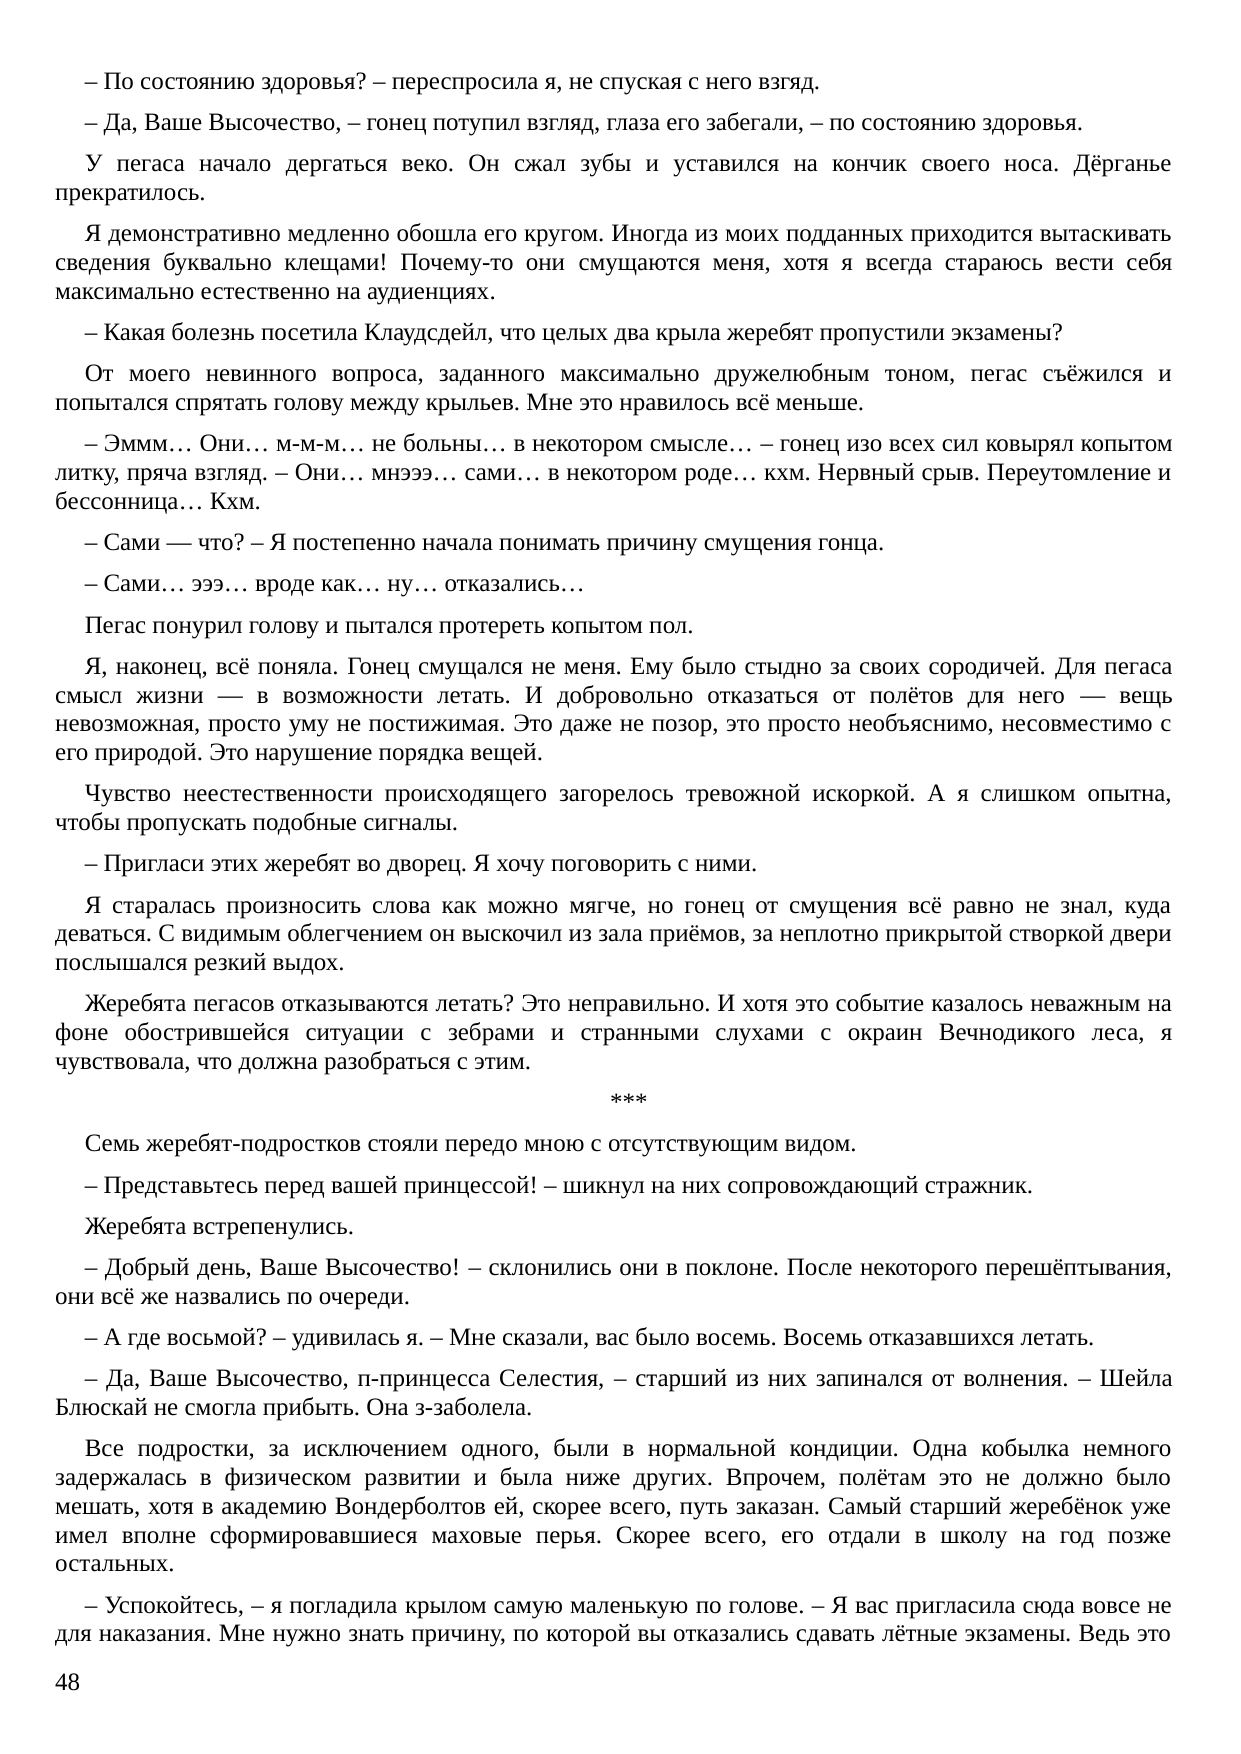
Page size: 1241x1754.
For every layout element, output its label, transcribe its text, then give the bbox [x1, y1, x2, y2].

text Я старалась произносить слова как можно мягче, но гонец от смущения всё равно не знал, куда деваться. С видимым облегчением он выскочил из зала приёмов, за неплотно прикрытой створкой двери послышался резкий выдох. [55, 890, 1173, 976]
text *** [55, 1087, 1173, 1116]
text – Да, Ваше Высочество, п-принцесса Селестия, – старший из них запинался от волнения. – Шейла Блюскай не смогла прибыть. Она з-заболела. [55, 1363, 1173, 1421]
text – Сами… эээ… вроде как… ну… отказались… [55, 568, 1173, 597]
text – Какая болезнь посетила Клаудсдейл, что целых два крыла жеребят пропустили экзамены? [55, 317, 1173, 346]
text – Успокойтесь, – я погладила крылом самую маленькую по голове. – Я вас пригласила сюда вовсе не для наказания. Мне нужно знать причину, по которой вы отказались сдавать лётные экзамены. Ведь это [55, 1590, 1173, 1647]
text – Добрый день, Ваше Высочество! – склонились они в поклоне. После некоторого перешёптывания, они всё же назвались по очереди. [55, 1252, 1173, 1310]
text – А где восьмой? – удивилась я. – Мне сказали, вас было восемь. Восемь отказавшихся летать. [55, 1322, 1173, 1351]
text – Представьтесь перед вашей принцессой! – шикнул на них сопровождающий стражник. [55, 1170, 1173, 1198]
text Пегас понурил голову и пытался протереть копытом пол. [55, 610, 1173, 638]
text У пегаса начало дергаться веко. Он сжал зубы и уставился на кончик своего носа. Дёрганье прекратилось. [55, 148, 1173, 206]
text – Эммм… Они… м-м-м… не больны… в некотором смысле… – гонец изо всех сил ковырял копытом литку, пряча взгляд. – Они… мнэээ… сами… в некотором роде… кхм. Нервный срыв. Переутомление и бессонница… Кхм. [55, 428, 1173, 515]
text – Пригласи этих жеребят во дворец. Я хочу поговорить с ними. [55, 848, 1173, 877]
text Я, наконец, всё поняла. Гонец смущался не меня. Ему было стыдно за своих сородичей. Для пегаса смысл жизни — в возможности летать. И добровольно отказаться от полётов для него — вещь невозможная, просто уму не постижимая. Это даже не позор, это просто необъяснимо, несовместимо с его природой. Это нарушение порядка вещей. [55, 651, 1173, 766]
text Жеребята встрепенулись. [55, 1211, 1173, 1240]
text – Сами — что? – Я постепенно начала понимать причину смущения гонца. [55, 527, 1173, 556]
text Семь жеребят-подростков стояли передо мною с отсутствующим видом. [55, 1128, 1173, 1157]
text Я демонстративно медленно обошла его кругом. Иногда из моих подданных приходится вытаскивать сведения буквально клещами! Почему-то они смущаются меня, хотя я всегда стараюсь вести себя максимально естественно на аудиенциях. [55, 218, 1173, 305]
text – По состоянию здоровья? – переспросила я, не спуская с него взгяд. [55, 66, 1173, 95]
text Жеребята пегасов отказываются летать? Это неправильно. И хотя это событие казалось неважным на фоне обострившейся ситуации с зебрами и странными слухами с окраин Вечнодикого леса, я чувствовала, что должна разобраться с этим. [55, 988, 1173, 1075]
text – Да, Ваше Высочество, – гонец потупил взгляд, глаза его забегали, – по состоянию здоровья. [55, 107, 1173, 136]
text Чувство неестественности происходящего загорелось тревожной искоркой. А я слишком опытна, чтобы пропускать подобные сигналы. [55, 778, 1173, 836]
text Все подростки, за исключением одного, были в нормальной кондиции. Одна кобылка немного задержалась в физическом развитии и была ниже других. Впрочем, полётам это не должно было мешать, хотя в академию Вондерболтов ей, скорее всего, путь заказан. Самый старший жеребёнок уже имел вполне сформировавшиеся маховые перья. Скорее всего, его отдали в школу на год позже остальных. [55, 1433, 1173, 1577]
text От моего невинного вопроса, заданного максимально дружелюбным тоном, пегас съёжился и попытался спрятать голову между крыльев. Мне это нравилось всё меньше. [55, 358, 1173, 416]
